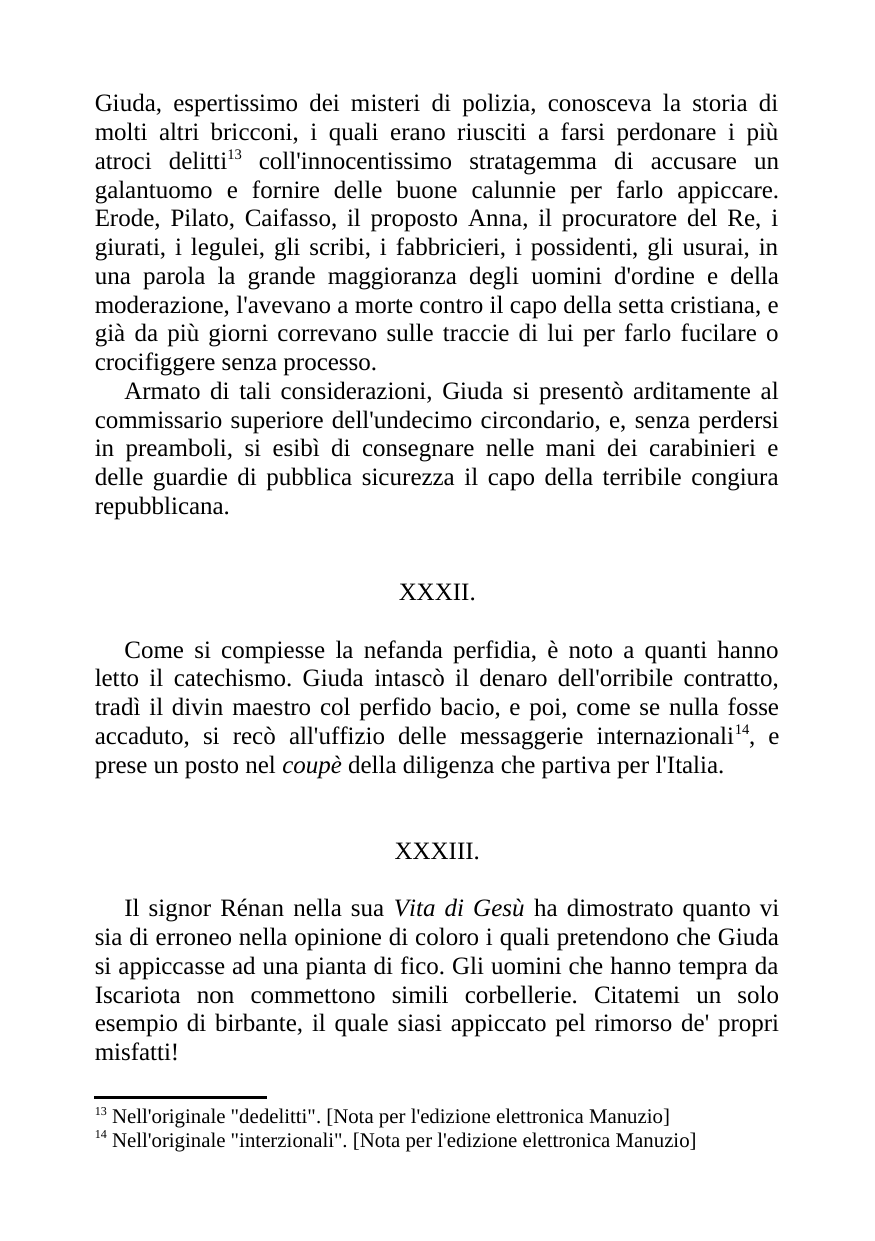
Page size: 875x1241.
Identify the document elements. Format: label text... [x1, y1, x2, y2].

text XXXII. [94, 577, 779, 606]
text Giuda, espertissimo dei misteri di polizia, conosceva la storia di molti altri bricconi, i quali erano riusciti a farsi perdonare i più atroci delitti coll'innocentissimo stratagemma di accusare un galantuomo e fornire delle buone calunnie per farlo appiccare. Erode, Pilato, Caifasso, il proposto Anna, il procuratore del Re, i giurati, i legulei, gli scribi, i fabbricieri, i possidenti, gli usurai, in una parola la grande maggioranza degli uomini d'ordine e della moderazione, l'avevano a morte contro il capo della setta cristiana, e già da più giorni correvano sulle traccie di lui per farlo fucilare o crocifiggere senza processo. [94, 88, 779, 376]
text XXXIII. [94, 836, 779, 865]
text Come si compiesse la nefanda perfidia, è noto a quanti hanno letto il catechismo. Giuda intascò il denaro dell'orribile contratto, tradì il divin maestro col perfido bacio, e poi, come se nulla fosse accaduto, si recò all'uffizio delle messaggerie internazionali, e prese un posto nel coupè della diligenza che partiva per l'Italia. [94, 635, 779, 778]
text Il signor Rénan nella sua Vita di Gesù ha dimostrato quanto vi sia di erroneo nella opinione di coloro i quali pretendono che Giuda si appiccasse ad una pianta di fico. Gli uomini che hanno tempra da Iscariota non commettono simili corbellerie. Citatemi un solo esempio di birbante, il quale siasi appiccato pel rimorso de' propri misfatti! [94, 893, 779, 1066]
text Armato di tali considerazioni, Giuda si presentò arditamente al commissario superiore dell'undecimo circondario, e, senza perdersi in preamboli, si esibì di consegnare nelle mani dei carabinieri e delle guardie di pubblica sicurezza il capo della terribile congiura repubblicana. [94, 376, 779, 520]
text Nell'originale "interzionali". [Nota per l'edizione elettronica Manuzio] [94, 1128, 779, 1152]
text Nell'originale "dedelitti". [Nota per l'edizione elettronica Manuzio] [94, 1103, 779, 1128]
